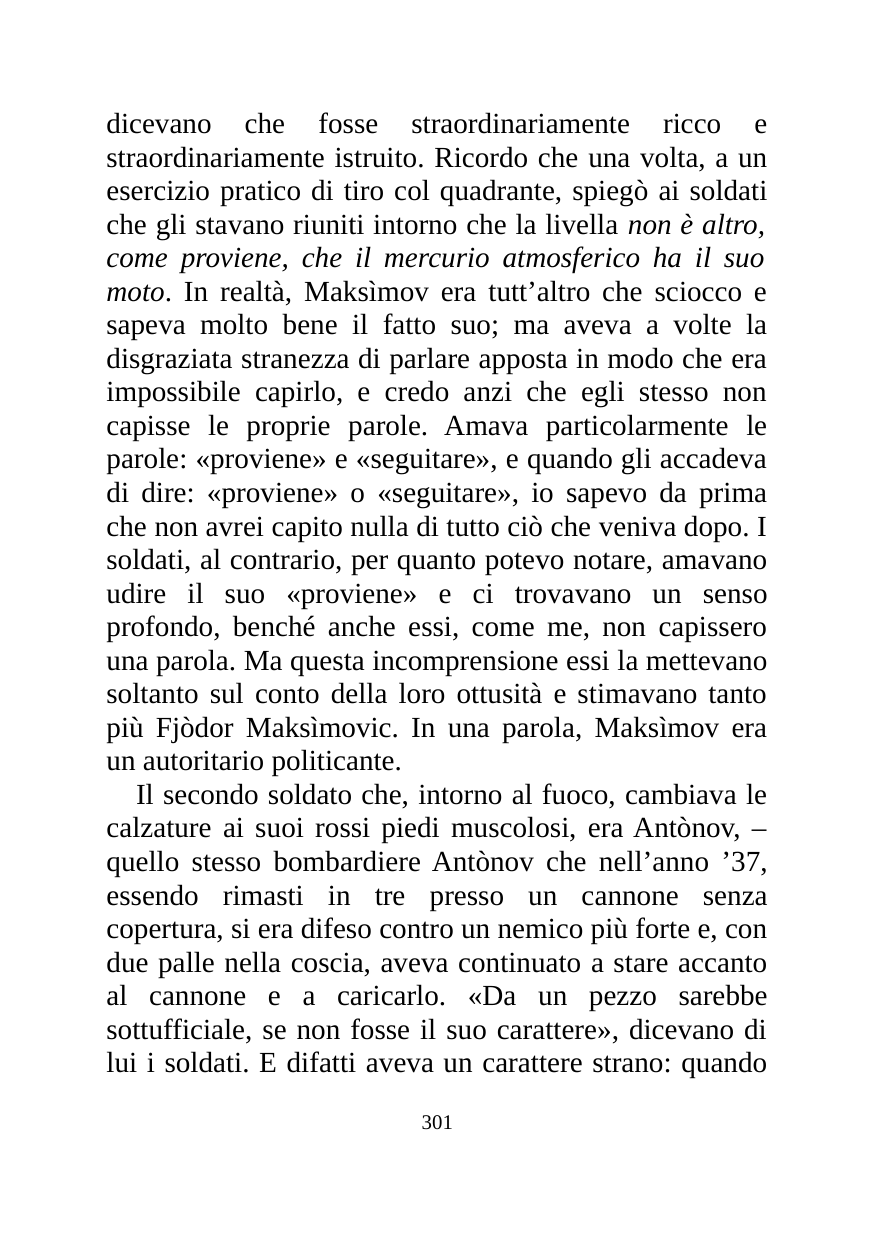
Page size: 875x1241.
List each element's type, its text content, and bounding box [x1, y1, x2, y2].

text Il secondo soldato che, intorno al fuoco, cambiava le calzature ai suoi rossi piedi muscolosi, era Antònov, – quello stesso bombardiere Antònov che nell’anno ’37, essendo rimasti in tre presso un cannone senza copertura, si era difeso contro un nemico più forte e, con due palle nella coscia, aveva continuato a stare accanto al cannone e a caricarlo. «Da un pezzo sarebbe sottufficiale, se non fosse il suo carattere», dicevano di lui i soldati. E difatti aveva un carattere strano: quando [106, 777, 768, 1079]
text dicevano che fosse straordinariamente ricco e straordinariamente istruito. Ricordo che una volta, a un esercizio pratico di tiro col quadrante, spiegò ai soldati che gli stavano riuniti intorno che la livella non è altro, come proviene, che il mercurio atmosferico ha il suo moto. In realtà, Maksìmov era tutt’altro che sciocco e sapeva molto bene il fatto suo; ma aveva a volte la disgraziata stranezza di parlare apposta in modo che era impossibile capirlo, e credo anzi che egli stesso non capisse le proprie parole. Amava particolarmente le parole: «proviene» e «seguitare», e quando gli accadeva di dire: «proviene» o «seguitare», io sapevo da prima che non avrei capito nulla di tutto ciò che veniva dopo. I soldati, al contrario, per quanto potevo notare, amavano udire il suo «proviene» e ci trovavano un senso profondo, benché anche essi, come me, non capissero una parola. Ma questa incomprensione essi la mettevano soltanto sul conto della loro ottusità e stimavano tanto più Fjòdor Maksìmovic. In una parola, Maksìmov era un autoritario politicante. [106, 106, 768, 777]
